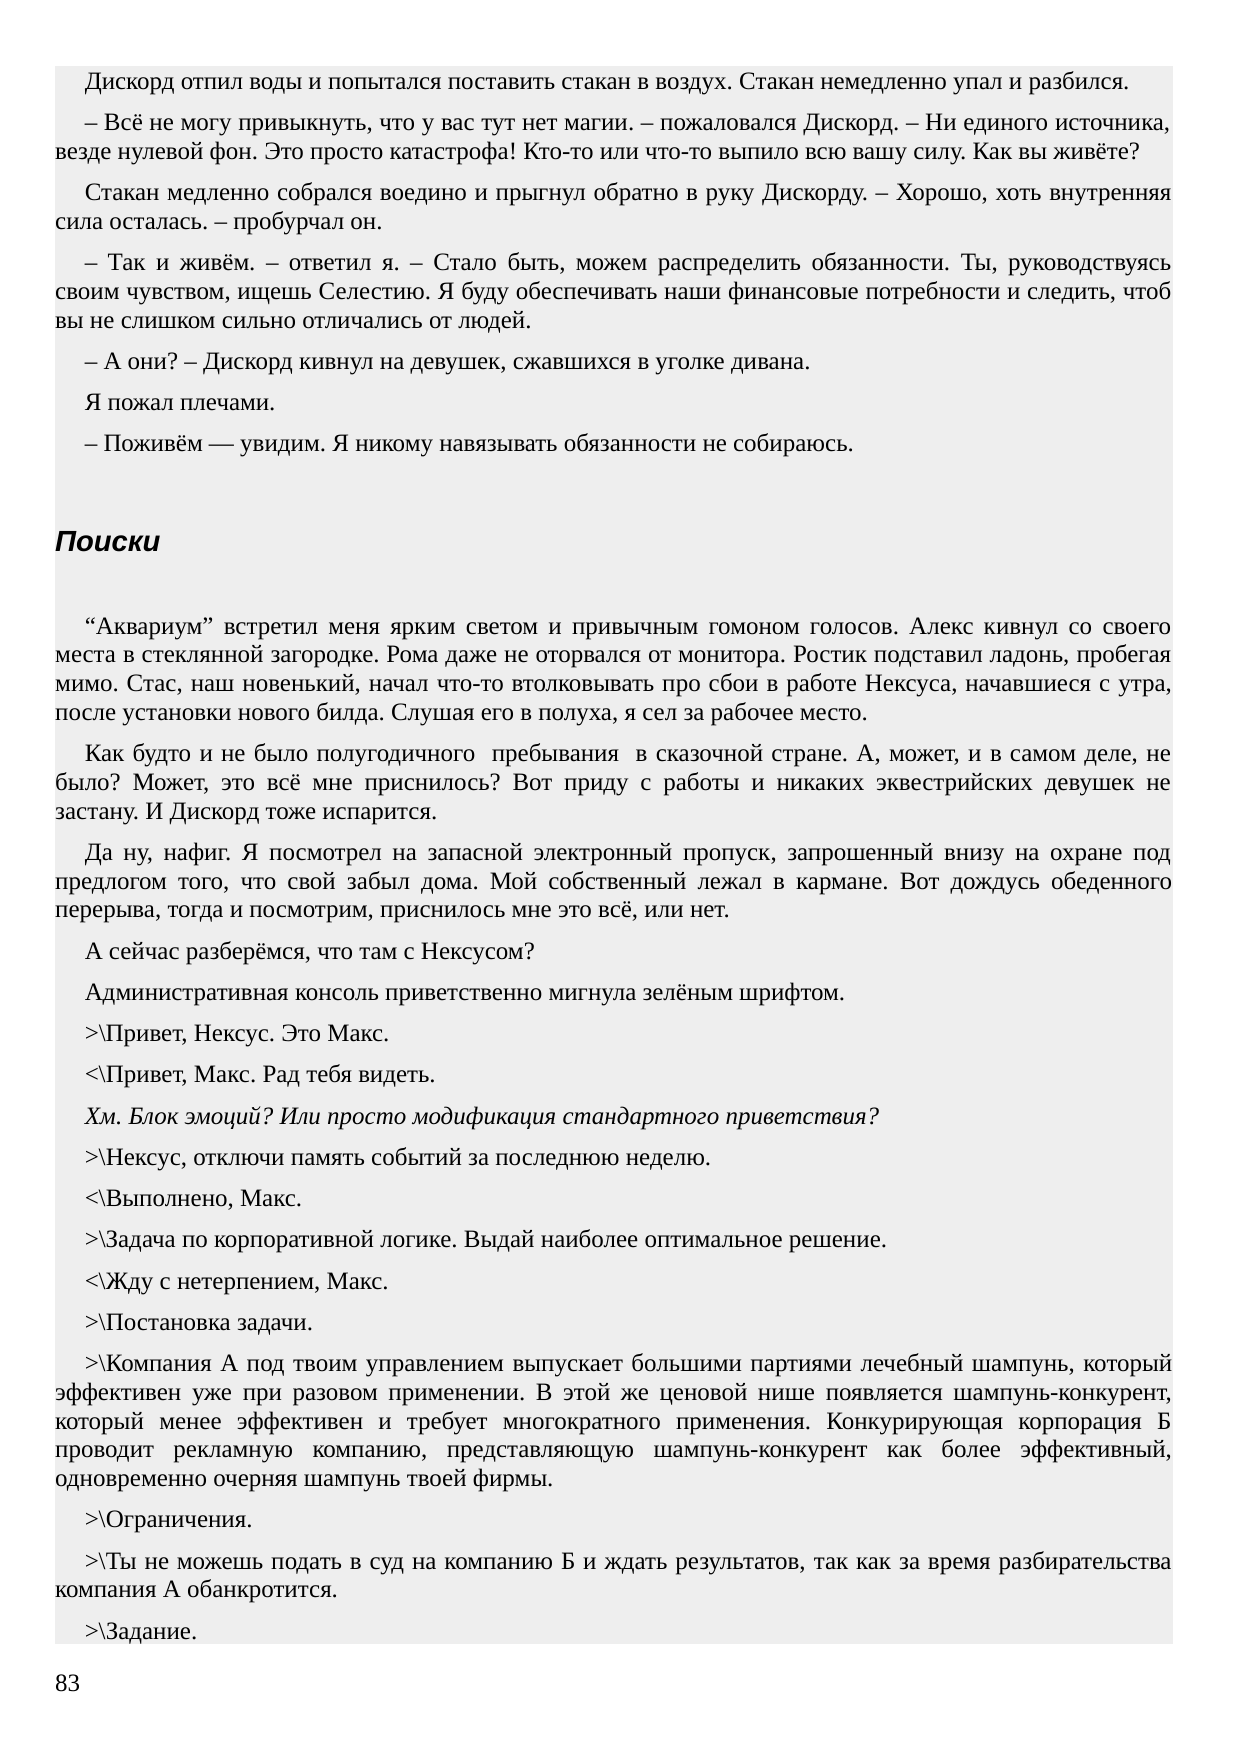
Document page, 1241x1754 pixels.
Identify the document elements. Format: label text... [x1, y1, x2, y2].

text >\Постановка задачи. [55, 1307, 1173, 1336]
text А сейчас разберёмся, что там с Нексусом? [55, 936, 1173, 964]
text <\Привет, Макс. Рад тебя видеть. [55, 1059, 1173, 1088]
text Хм. Блок эмоций? Или просто модификация стандартного приветствия? [55, 1101, 1173, 1129]
text Да ну, нафиг. Я посмотрел на запасной электронный пропуск, запрошенный внизу на охране под предлогом того, что свой забыл дома. Мой собственный лежал в кармане. Вот дождусь обеденного перерыва, тогда и посмотрим, приснилось мне это всё, или нет. [55, 837, 1173, 923]
text <\Выполнено, Макс. [55, 1183, 1173, 1212]
text – Поживём — увидим. Я никому навязывать обязанности не собираюсь. [55, 428, 1173, 457]
text Как будто и не было полугодичного пребывания в сказочной стране. А, может, и в самом деле, не было? Может, это всё мне приснилось? Вот приду с работы и никаких эквестрийских девушек не застану. И Дискорд тоже испарится. [55, 738, 1173, 824]
text Дискорд отпил воды и попытался поставить стакан в воздух. Стакан немедленно упал и разбился. [55, 66, 1173, 95]
subtitle Поиски [55, 523, 1173, 557]
text – А они? – Дискорд кивнул на девушек, сжавшихся в уголке дивана. [55, 346, 1173, 375]
text Административная консоль приветственно мигнула зелёным шрифтом. [55, 977, 1173, 1006]
text >\Ограничения. [55, 1504, 1173, 1533]
text >\Задача по корпоративной логике. Выдай наиболее оптимальное решение. [55, 1224, 1173, 1253]
text Я пожал плечами. [55, 387, 1173, 416]
text – Всё не могу привыкнуть, что у вас тут нет магии. – пожаловался Дискорд. – Ни единого источника, везде нулевой фон. Это просто катастрофа! Кто-то или что-то выпило всю вашу силу. Как вы живёте? [55, 107, 1173, 165]
text >\Компания А под твоим управлением выпускает большими партиями лечебный шампунь, который эффективен уже при разовом применении. В этой же ценовой нише появляется шампунь-конкурент, который менее эффективен и требует многократного применения. Конкурирующая корпорация Б проводит рекламную компанию, представляющую шампунь-конкурент как более эффективный, одновременно очерняя шампунь твоей фирмы. [55, 1348, 1173, 1492]
text >\Ты не можешь подать в суд на компанию Б и ждать результатов, так как за время разбирательства компания А обанкротится. [55, 1546, 1173, 1603]
text Стакан медленно собрался воедино и прыгнул обратно в руку Дискорду. – Хорошо, хоть внутренняя сила осталась. – пробурчал он. [55, 177, 1173, 235]
text >\Нексус, отключи память событий за последнюю неделю. [55, 1142, 1173, 1171]
text <\Жду с нетерпением, Макс. [55, 1266, 1173, 1294]
text – Так и живём. – ответил я. – Стало быть, можем распределить обязанности. Ты, руководствуясь своим чувством, ищешь Селестию. Я буду обеспечивать наши финансовые потребности и следить, чтоб вы не слишком сильно отличались от людей. [55, 247, 1173, 333]
text “Аквариум” встретил меня ярким светом и привычным гомоном голосов. Алекс кивнул со своего места в стеклянной загородке. Рома даже не оторвался от монитора. Ростик подставил ладонь, пробегая мимо. Стас, наш новенький, начал что-то втолковывать про сбои в работе Нексуса, начавшиеся с утра, после установки нового билда. Слушая его в полуха, я сел за рабочее место. [55, 611, 1173, 726]
text >\Задание. [55, 1616, 1173, 1644]
text >\Привет, Нексус. Это Макс. [55, 1018, 1173, 1047]
